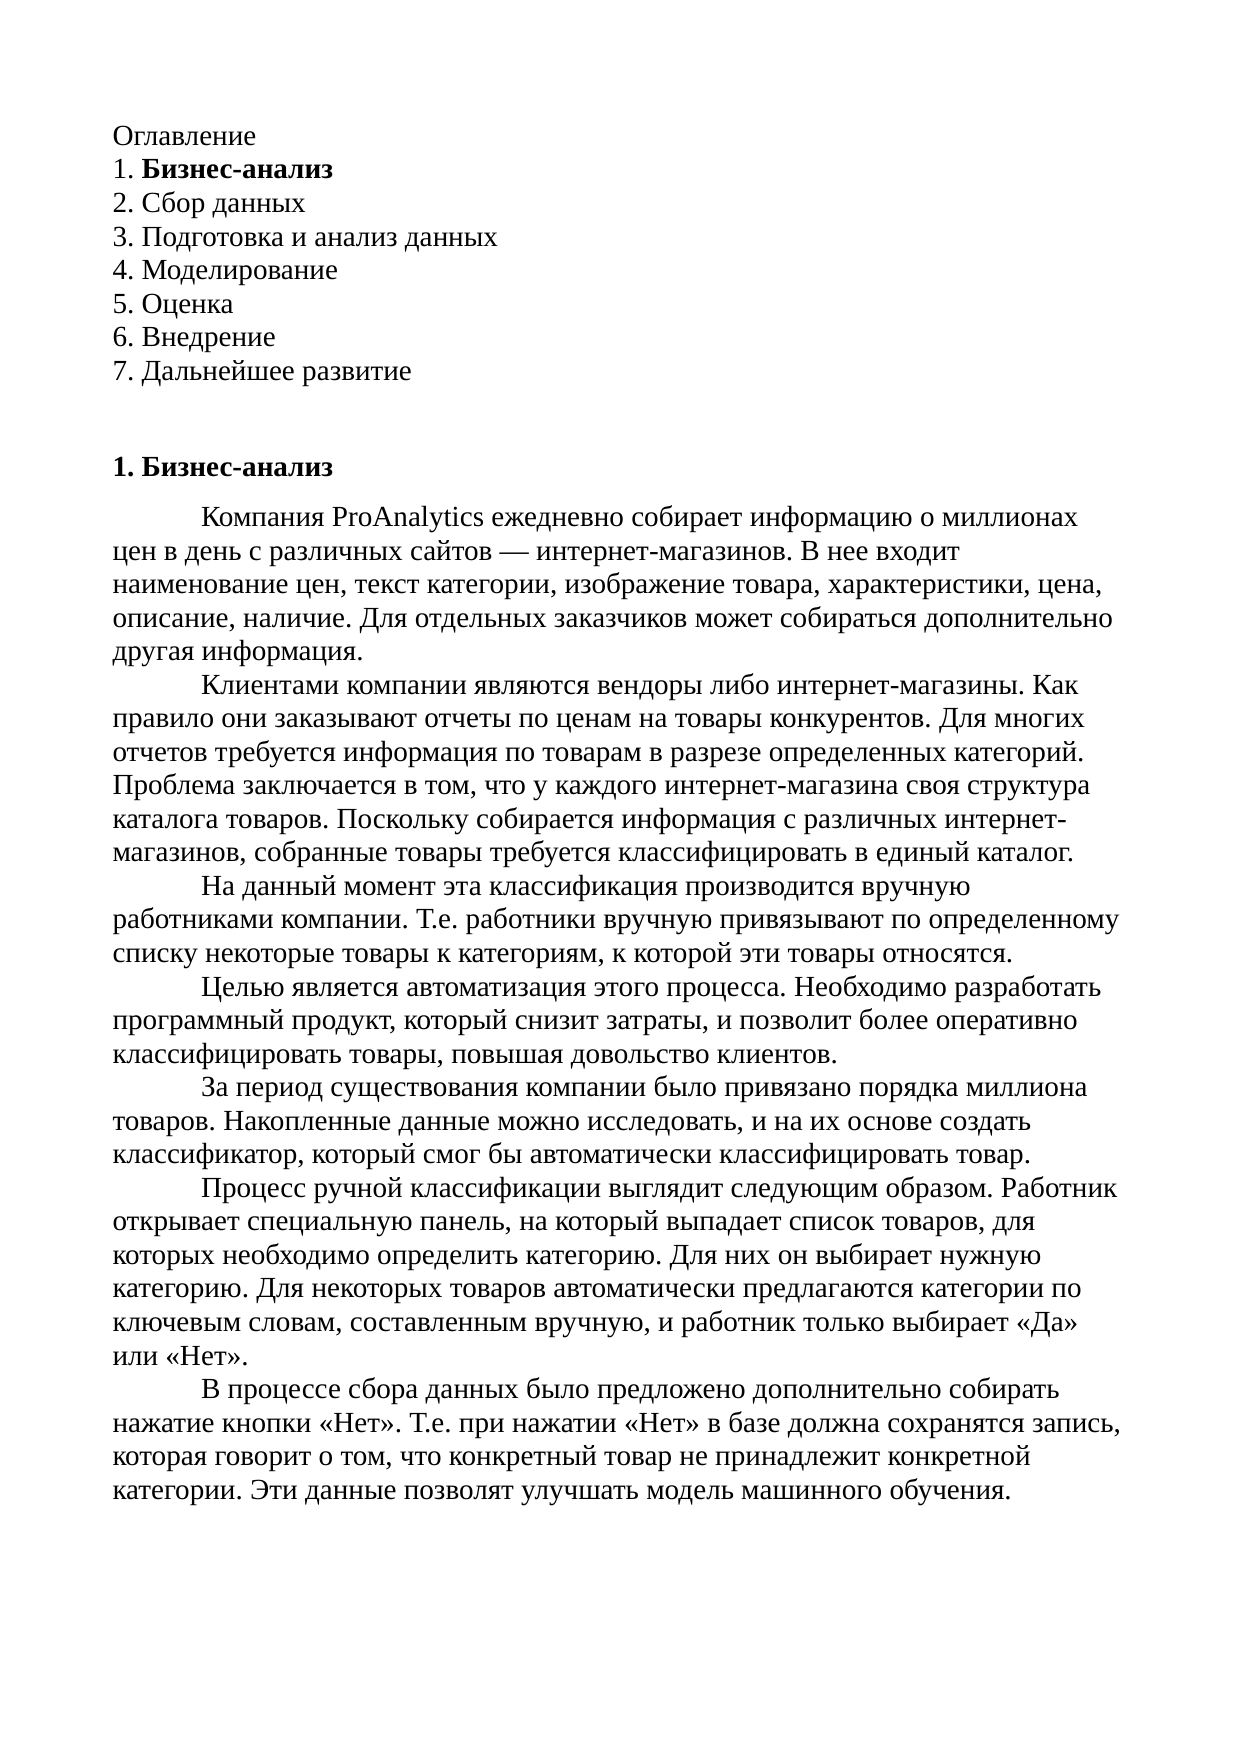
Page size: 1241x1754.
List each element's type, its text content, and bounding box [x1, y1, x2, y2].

text В процессе сбора данных было предложено дополнительно собирать нажатие кнопки «Нет». Т.е. при нажатии «Нет» в базе должна сохранятся запись, которая говорит о том, что конкретный товар не принадлежит конкретной категории. Эти данные позволят улучшать модель машинного обучения. [112, 1371, 1122, 1505]
text Оглавление [112, 118, 1122, 152]
text Процесс ручной классификации выглядит следующим образом. Работник открывает специальную панель, на который выпадает список товаров, для которых необходимо определить категорию. Для них он выбирает нужную категорию. Для некоторых товаров автоматически предлагаются категории по ключевым словам, составленным вручную, и работник только выбирает «Да» или «Нет». [112, 1170, 1122, 1371]
text Клиентами компании являются вендоры либо интернет-магазины. Как правило они заказывают отчеты по ценам на товары конкурентов. Для многих отчетов требуется информация по товарам в разрезе определенных категорий. Проблема заключается в том, что у каждого интернет-магазина своя структура каталога товаров. Поскольку собирается информация с различных интернет-магазинов, собранные товары требуется классифицировать в единый каталог. [112, 667, 1122, 868]
text 3. Подготовка и анализ данных [112, 219, 1122, 252]
text 5. Оценка [112, 286, 1122, 319]
text 1. Бизнес-анализ [112, 152, 1122, 185]
text Компания ProAnalytics ежедневно собирает информацию о миллионах цен в день с различных сайтов — интернет-магазинов. В нее входит наименование цен, текст категории, изображение товара, характеристики, цена, описание, наличие. Для отдельных заказчиков может собираться дополнительно другая информация. [112, 499, 1122, 667]
text 7. Дальнейшее развитие [112, 353, 1122, 386]
text 4. Моделирование [112, 252, 1122, 286]
text 2. Сбор данных [112, 185, 1122, 219]
text За период существования компании было привязано порядка миллиона товаров. Накопленные данные можно исследовать, и на их основе создать классификатор, который смог бы автоматически классифицировать товар. [112, 1069, 1122, 1170]
text 6. Внедрение [112, 319, 1122, 353]
text На данный момент эта классификация производится вручную работниками компании. Т.е. работники вручную привязывают по определенному списку некоторые товары к категориям, к которой эти товары относятся. [112, 868, 1122, 969]
text Целью является автоматизация этого процесса. Необходимо разработать программный продукт, который снизит затраты, и позволит более оперативно классифицировать товары, повышая довольство клиентов. [112, 969, 1122, 1069]
text 1. Бизнес-анализ [112, 449, 1122, 482]
